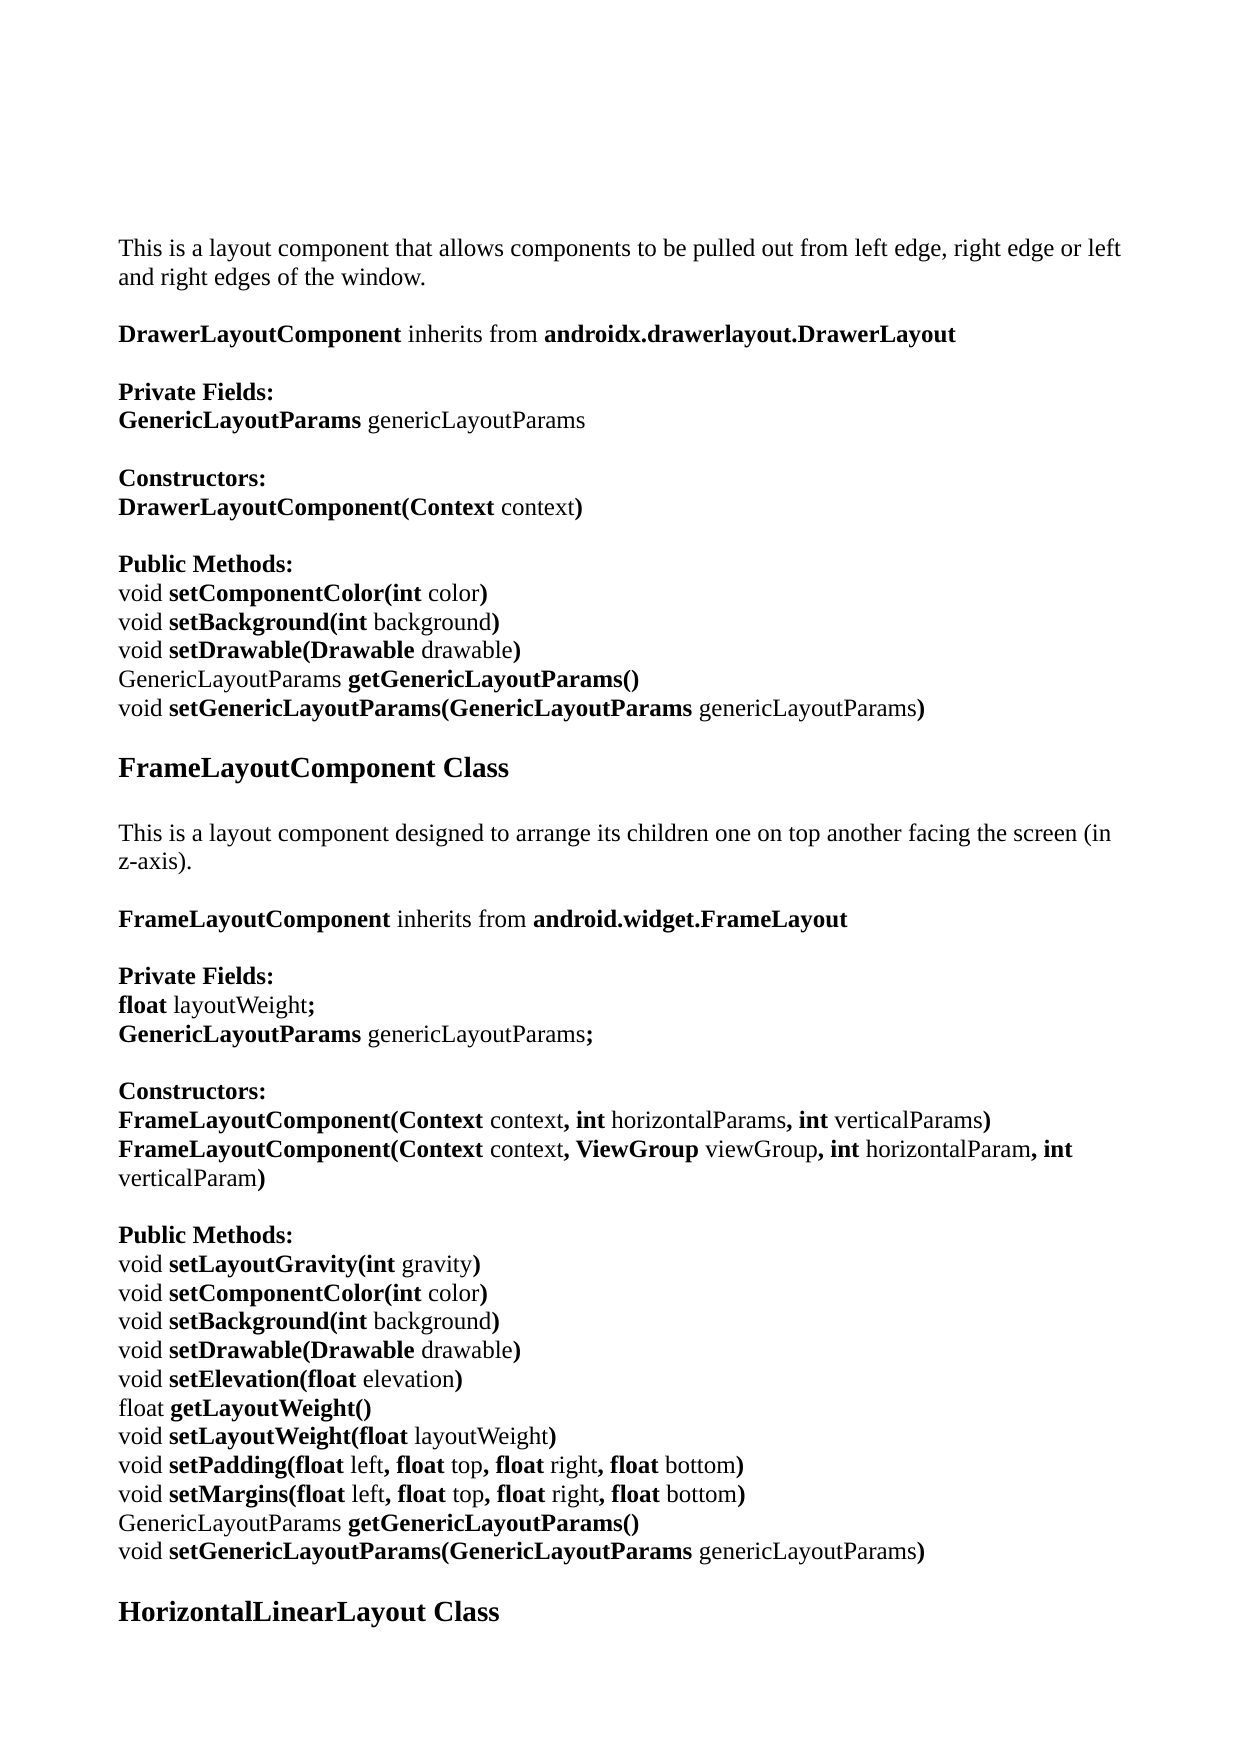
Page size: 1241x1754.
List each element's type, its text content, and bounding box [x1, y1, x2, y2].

text Constructors: [118, 1076, 1122, 1105]
text void setComponentColor(int color) [118, 578, 1122, 607]
text void setBackground(int background) [118, 1306, 1122, 1335]
text Public Methods: [118, 549, 1122, 578]
text GenericLayoutParams getGenericLayoutParams() [118, 1508, 1122, 1536]
text FrameLayoutComponent inherits from android.widget.FrameLayout [118, 904, 1122, 933]
text Constructors: [118, 463, 1122, 492]
text Public Methods: [118, 1220, 1122, 1249]
text HorizontalLinearLayout Class [118, 1594, 1122, 1627]
text void setElevation(float elevation) [118, 1364, 1122, 1393]
text float getLayoutWeight() [118, 1393, 1122, 1421]
text void setComponentColor(int color) [118, 1278, 1122, 1306]
text void setGenericLayoutParams(GenericLayoutParams genericLayoutParams) [118, 693, 1122, 722]
text void setPadding(float left, float top, float right, float bottom) [118, 1450, 1122, 1479]
text FrameLayoutComponent(Context context, int horizontalParams, int verticalParams) [118, 1105, 1122, 1134]
text FrameLayoutComponent(Context context, ViewGroup viewGroup, int horizontalParam, int verticalParam) [118, 1134, 1122, 1191]
text Private Fields: [118, 961, 1122, 990]
text void setLayoutWeight(float layoutWeight) [118, 1421, 1122, 1450]
text void setMargins(float left, float top, float right, float bottom) [118, 1479, 1122, 1508]
text GenericLayoutParams getGenericLayoutParams() [118, 664, 1122, 693]
text void setDrawable(Drawable drawable) [118, 636, 1122, 664]
text GenericLayoutParams genericLayoutParams; [118, 1019, 1122, 1048]
text void setDrawable(Drawable drawable) [118, 1335, 1122, 1364]
text float layoutWeight; [118, 990, 1122, 1019]
text FrameLayoutComponent Class [118, 751, 1122, 784]
text This is a layout component that allows components to be pulled out from left edge, right edge or left and right edges of the window. [118, 233, 1122, 291]
text void setBackground(int background) [118, 607, 1122, 636]
text GenericLayoutParams genericLayoutParams [118, 406, 1122, 434]
text Private Fields: [118, 377, 1122, 406]
text This is a layout component designed to arrange its children one on top another facing the screen (in z-axis). [118, 818, 1122, 875]
text void setGenericLayoutParams(GenericLayoutParams genericLayoutParams) [118, 1536, 1122, 1565]
text DrawerLayoutComponent inherits from androidx.drawerlayout.DrawerLayout [118, 319, 1122, 348]
text DrawerLayoutComponent(Context context) [118, 492, 1122, 521]
text void setLayoutGravity(int gravity) [118, 1249, 1122, 1278]
